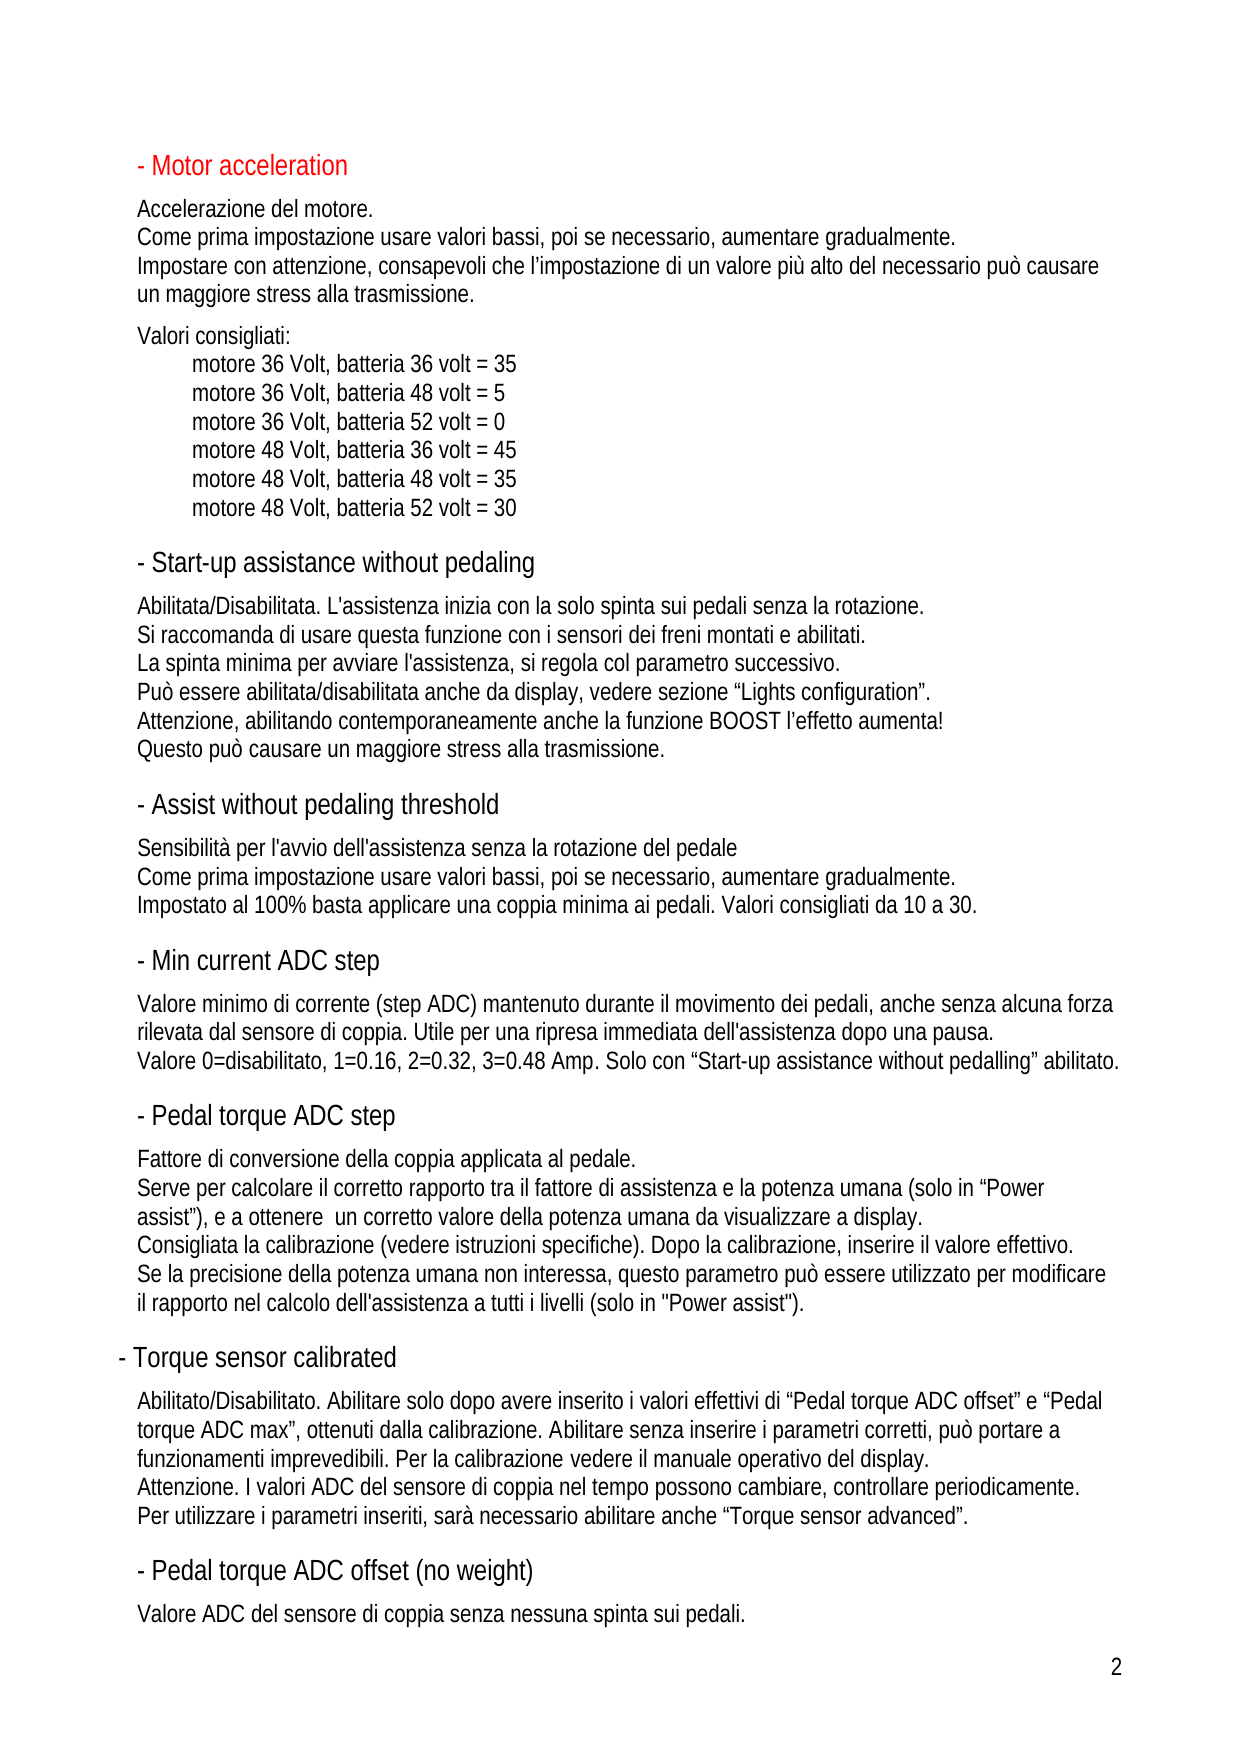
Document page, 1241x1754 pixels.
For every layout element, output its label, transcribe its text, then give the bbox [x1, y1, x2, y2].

text Si raccomanda di usare questa funzione con i sensori dei freni montati e abilitati. [137, 620, 1122, 648]
text - Start-up assistance without pedaling [137, 545, 1122, 578]
text Valore minimo di corrente (step ADC) mantenuto durante il movimento dei pedali, anche senza alcuna forza rilevata dal sensore di coppia. Utile per una ripresa immediata dell'assistenza dopo una pausa. [137, 989, 1122, 1046]
text Consigliata la calibrazione (vedere istruzioni specifiche). Dopo la calibrazione, inserire il valore effettivo. [137, 1230, 1122, 1259]
text motore 48 Volt, batteria 48 volt = 35 [137, 464, 1122, 492]
text motore 36 Volt, batteria 36 volt = 35 [137, 349, 1122, 378]
text Come prima impostazione usare valori bassi, poi se necessario, aumentare gradualmente. [137, 222, 1122, 251]
text Attenzione. I valori ADC del sensore di coppia nel tempo possono cambiare, controllare periodicamente. [137, 1472, 1122, 1501]
text Valori consigliati: [137, 321, 1122, 349]
text Abilitata/Disabilitata. L'assistenza inizia con la solo spinta sui pedali senza la rotazione. [137, 591, 1122, 620]
text Serve per calcolare il corretto rapporto tra il fattore di assistenza e la potenza umana (solo in “Power assist”), e a ottenere un corretto valore della potenza umana da visualizzare a display. [137, 1173, 1122, 1230]
text Se la precisione della potenza umana non interessa, questo parametro può essere utilizzato per modificare il rapporto nel calcolo dell'assistenza a tutti i livelli (solo in "Power assist"). [137, 1259, 1122, 1316]
text Per utilizzare i parametri inseriti, sarà necessario abilitare anche “Torque sensor advanced”. [137, 1501, 1122, 1529]
text Impostato al 100% basta applicare una coppia minima ai pedali. Valori consigliati da 10 a 30. [137, 890, 1122, 919]
text Sensibilità per l'avvio dell'assistenza senza la rotazione del pedale [137, 833, 1122, 861]
text - Torque sensor calibrated [118, 1340, 1122, 1374]
text motore 48 Volt, batteria 52 volt = 30 [137, 492, 1122, 521]
text motore 48 Volt, batteria 36 volt = 45 [137, 435, 1122, 464]
text Può essere abilitata/disabilitata anche da display, vedere sezione “Lights configuration”. [137, 677, 1122, 706]
text Fattore di conversione della coppia applicata al pedale. [137, 1144, 1122, 1173]
text Impostare con attenzione, consapevoli che l’impostazione di un valore più alto del necessario può causare un maggiore stress alla trasmissione. [137, 251, 1122, 308]
text - Motor acceleration [137, 148, 1122, 181]
text motore 36 Volt, batteria 52 volt = 0 [137, 407, 1122, 435]
text Attenzione, abilitando contemporaneamente anche la funzione BOOST l’effetto aumenta! [137, 706, 1122, 734]
text - Assist without pedaling threshold [137, 787, 1122, 820]
subtitle Valore ADC del sensore di coppia senza nessuna spinta sui pedali. [137, 1599, 1122, 1628]
text Accelerazione del motore. [137, 193, 1122, 222]
text Come prima impostazione usare valori bassi, poi se necessario, aumentare gradualmente. [137, 861, 1122, 890]
text - Pedal torque ADC offset (no weight) [137, 1553, 1122, 1587]
text Abilitato/Disabilitato. Abilitare solo dopo avere inserito i valori effettivi di “Pedal torque ADC offset” e “Pedal torque ADC max”, ottenuti dalla calibrazione. Abilitare senza inserire i parametri corretti, può portare a funzionamenti imprevedibili. Per la calibrazione vedere il manuale operativo del display. [137, 1386, 1122, 1472]
text motore 36 Volt, batteria 48 volt = 5 [137, 378, 1122, 407]
text Questo può causare un maggiore stress alla trasmissione. [137, 734, 1122, 763]
text Valore 0=disabilitato, 1=0.16, 2=0.32, 3=0.48 Amp. Solo con “Start-up assistance without pedalling” abilitato. [137, 1046, 1122, 1074]
text - Min current ADC step [137, 943, 1122, 976]
text La spinta minima per avviare l'assistenza, si regola col parametro successivo. [137, 648, 1122, 677]
text - Pedal torque ADC step [137, 1098, 1122, 1132]
